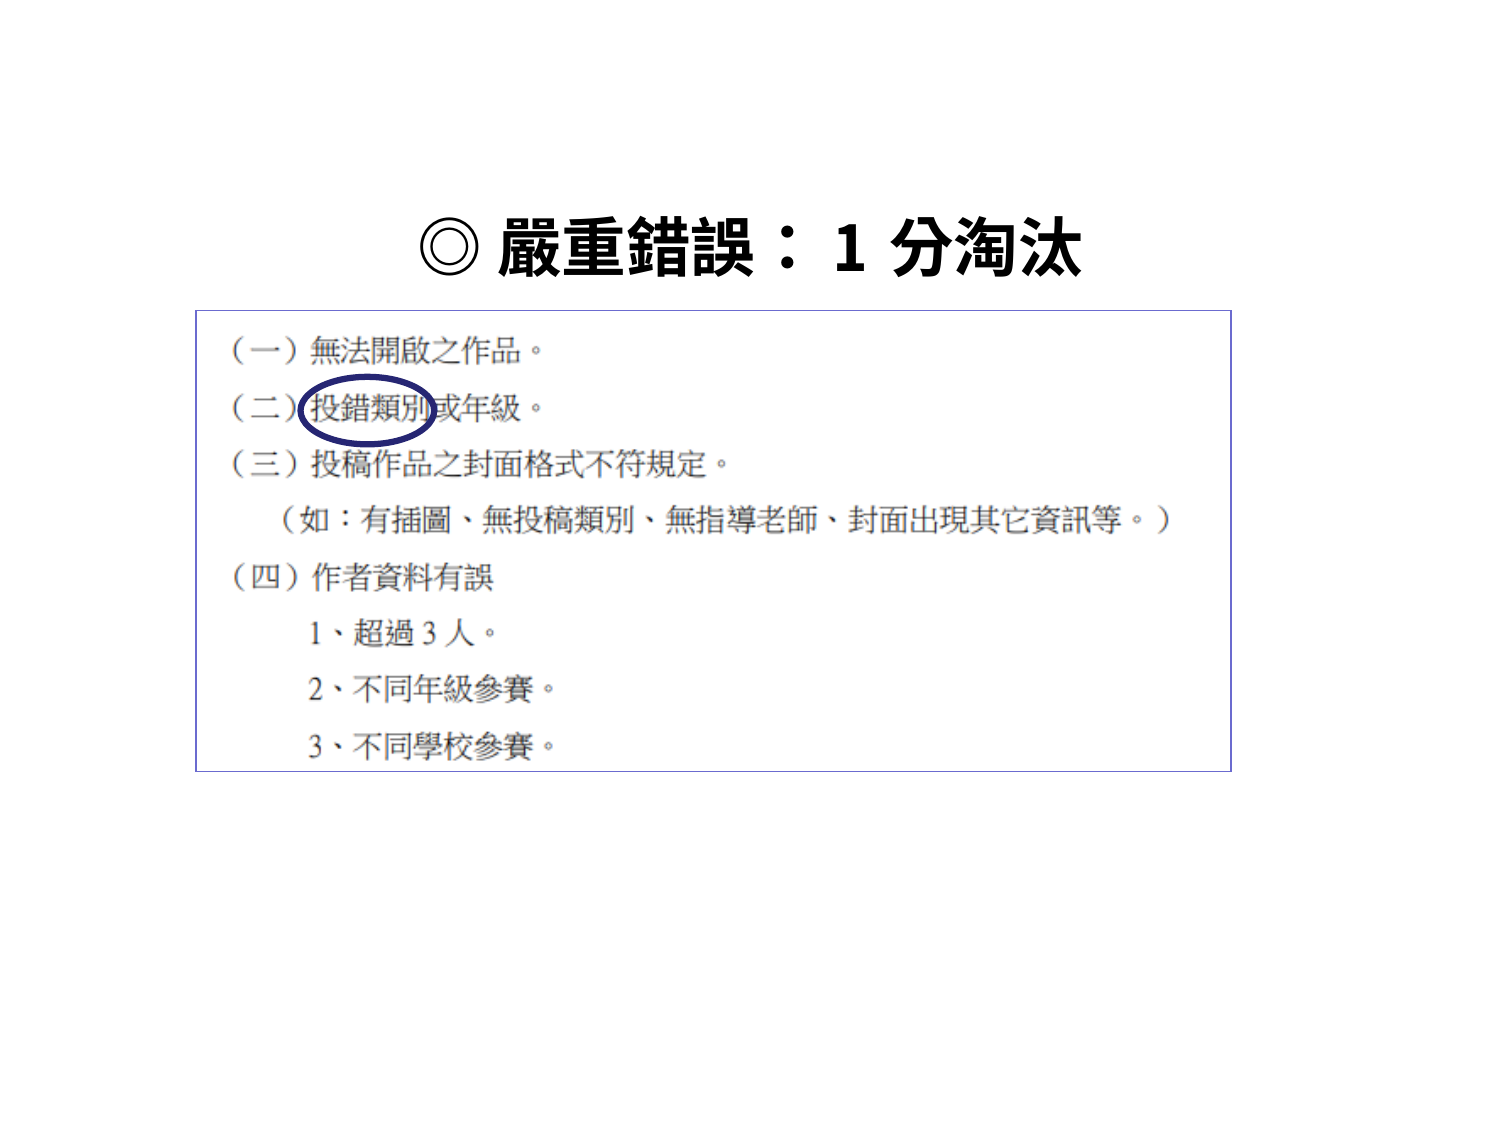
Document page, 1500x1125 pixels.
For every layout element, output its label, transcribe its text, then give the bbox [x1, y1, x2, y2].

title ◎嚴重錯誤：1分淘汰 [103, 163, 1397, 328]
picture [196, 311, 1231, 771]
